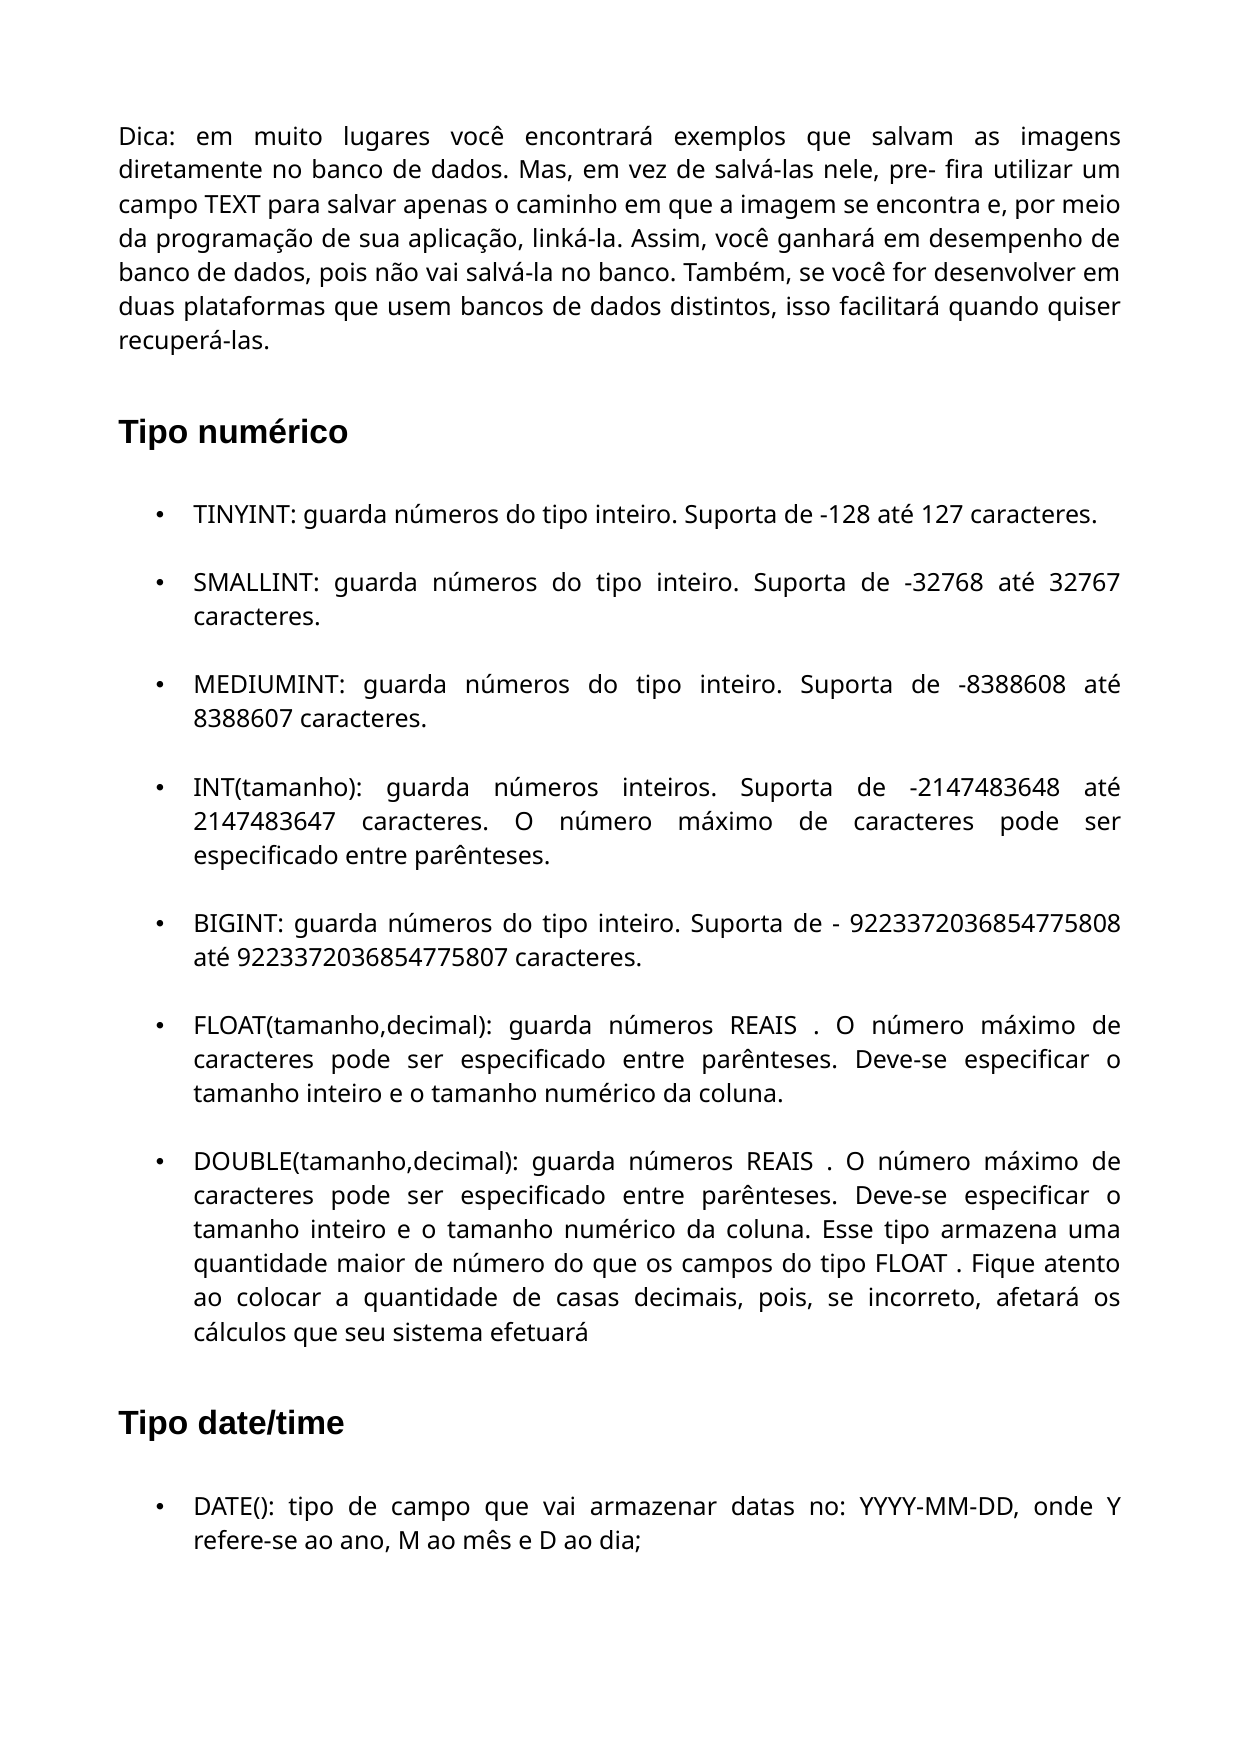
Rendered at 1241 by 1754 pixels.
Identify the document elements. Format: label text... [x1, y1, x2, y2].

list FLOAT(tamanho,decimal): guarda números REAIS . O número máximo de caracteres pode ser especificado entre parênteses. Deve-se especificar o tamanho inteiro e o tamanho numérico da coluna. [156, 1008, 1122, 1110]
list INT(tamanho): guarda números inteiros. Suporta de -2147483648 até 2147483647 caracteres. O número máximo de caracteres pode ser especificado entre parênteses. [156, 769, 1122, 871]
list SMALLINT: guarda números do tipo inteiro. Suporta de -32768 até 32767 caracteres. [156, 565, 1122, 633]
text Dica: em muito lugares você encontrará exemplos que salvam as imagens diretamente no banco de dados. Mas, em vez de salvá-las nele, pre- fira utilizar um campo TEXT para salvar apenas o caminho em que a imagem se encontra e, por meio da programação de sua aplicação, linká-la. Assim, você ganhará em desempenho de banco de dados, pois não vai salvá-la no banco. Também, se você for desenvolver em duas plataformas que usem bancos de dados distintos, isso facilitará quando quiser recuperá-las. [118, 118, 1122, 357]
list BIGINT: guarda números do tipo inteiro. Suporta de - 9223372036854775808 até 9223372036854775807 caracteres. [156, 905, 1122, 973]
list DOUBLE(tamanho,decimal): guarda números REAIS . O número máximo de caracteres pode ser especificado entre parênteses. Deve-se especificar o tamanho inteiro e o tamanho numérico da coluna. Esse tipo armazena uma quantidade maior de número do que os campos do tipo FLOAT . Fique atento ao colocar a quantidade de casas decimais, pois, se incorreto, afetará os cálculos que seu sistema efetuará [156, 1144, 1122, 1348]
list TINYINT: guarda números do tipo inteiro. Suporta de -128 até 127 caracteres. [156, 497, 1122, 531]
list DATE(): tipo de campo que vai armazenar datas no: YYYY-MM-DD, onde Y refere-se ao ano, M ao mês e D ao dia; [156, 1488, 1122, 1556]
subtitle Tipo numérico [118, 411, 1122, 450]
subtitle Tipo date/time [118, 1403, 1122, 1442]
list MEDIUMINT: guarda números do tipo inteiro. Suporta de -8388608 até 8388607 caracteres. [156, 667, 1122, 735]
